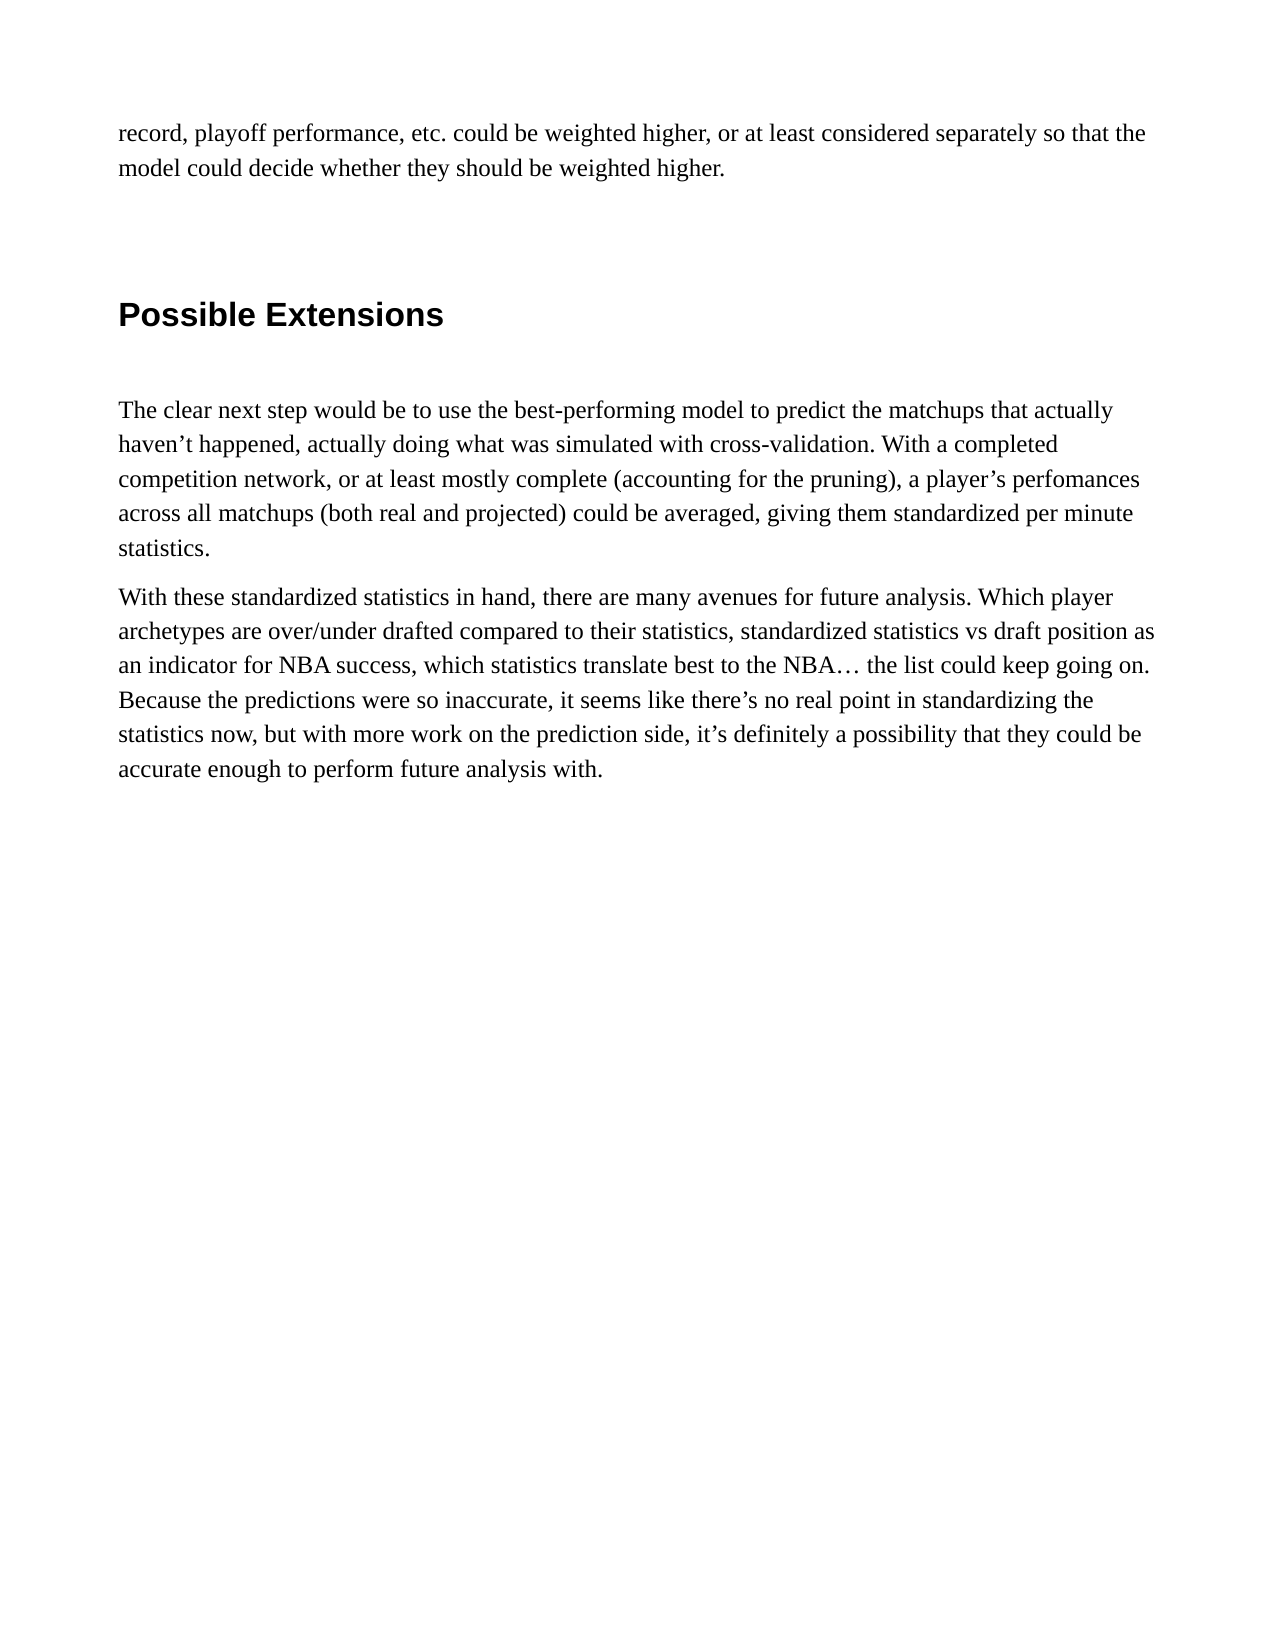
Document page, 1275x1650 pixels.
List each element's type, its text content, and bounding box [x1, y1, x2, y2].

text record, playoff performance, etc. could be weighted higher, or at least considered separately so that the model could decide whether they should be weighted higher. [118, 118, 1157, 181]
text The clear next step would be to use the best-performing model to predict the matchups that actually haven’t happened, actually doing what was simulated with cross-validation. With a completed competition network, or at least mostly complete (accounting for the pruning), a player’s perfomances across all matchups (both real and projected) could be averaged, giving them standardized per minute statistics. [118, 395, 1157, 561]
subtitle Possible Extensions [118, 294, 1157, 333]
text With these standardized statistics in hand, there are many avenues for future analysis. Which player archetypes are over/under drafted compared to their statistics, standardized statistics vs draft position as an indicator for NBA success, which statistics translate best to the NBA… the list could keep going on. Because the predictions were so inaccurate, it seems like there’s no real point in standardizing the statistics now, but with more work on the prediction side, it’s definitely a possibility that they could be accurate enough to perform future analysis with. [118, 582, 1157, 783]
